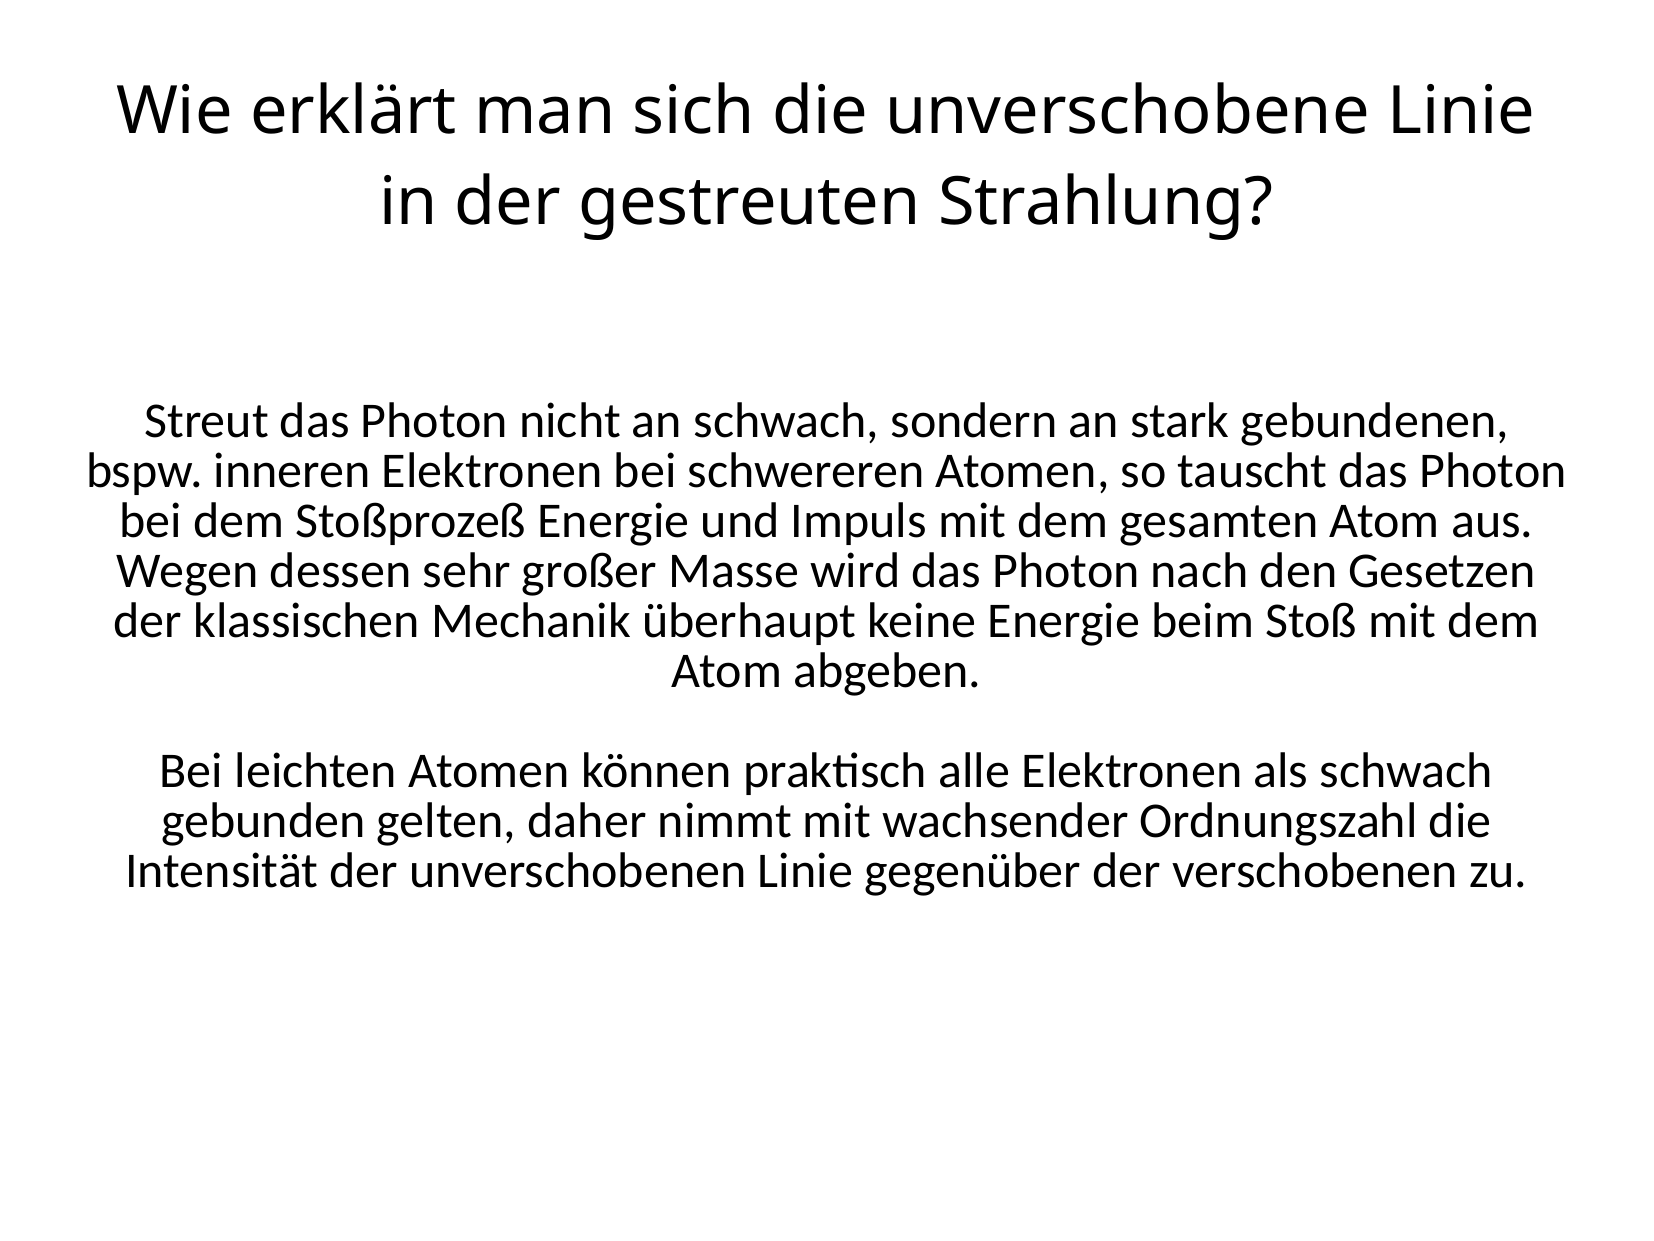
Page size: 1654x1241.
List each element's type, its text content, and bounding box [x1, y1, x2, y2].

title Wie erklärt man sich die unverschobene Linie in der gestreuten Strahlung? [82, 49, 1571, 257]
subtitle Streut das Photon nicht an schwach, sondern an stark gebundenen, bspw. inneren Elektronen bei schwereren Atomen, so tauscht das Photon bei dem Stoßprozeß Energie und Impuls mit dem gesamten Atom aus. Wegen dessen sehr großer Masse wird das Photon nach den Gesetzen der klassischen Mechanik überhaupt keine Energie beim Stoß mit dem Atom abgeben. Bei leichten Atomen können praktisch alle Elektronen als schwach gebunden gelten, daher nimmt mit wachsender Ordnungszahl die Intensität der unverschobenen Linie gegenüber der verschobenen zu. [82, 290, 1571, 1010]
